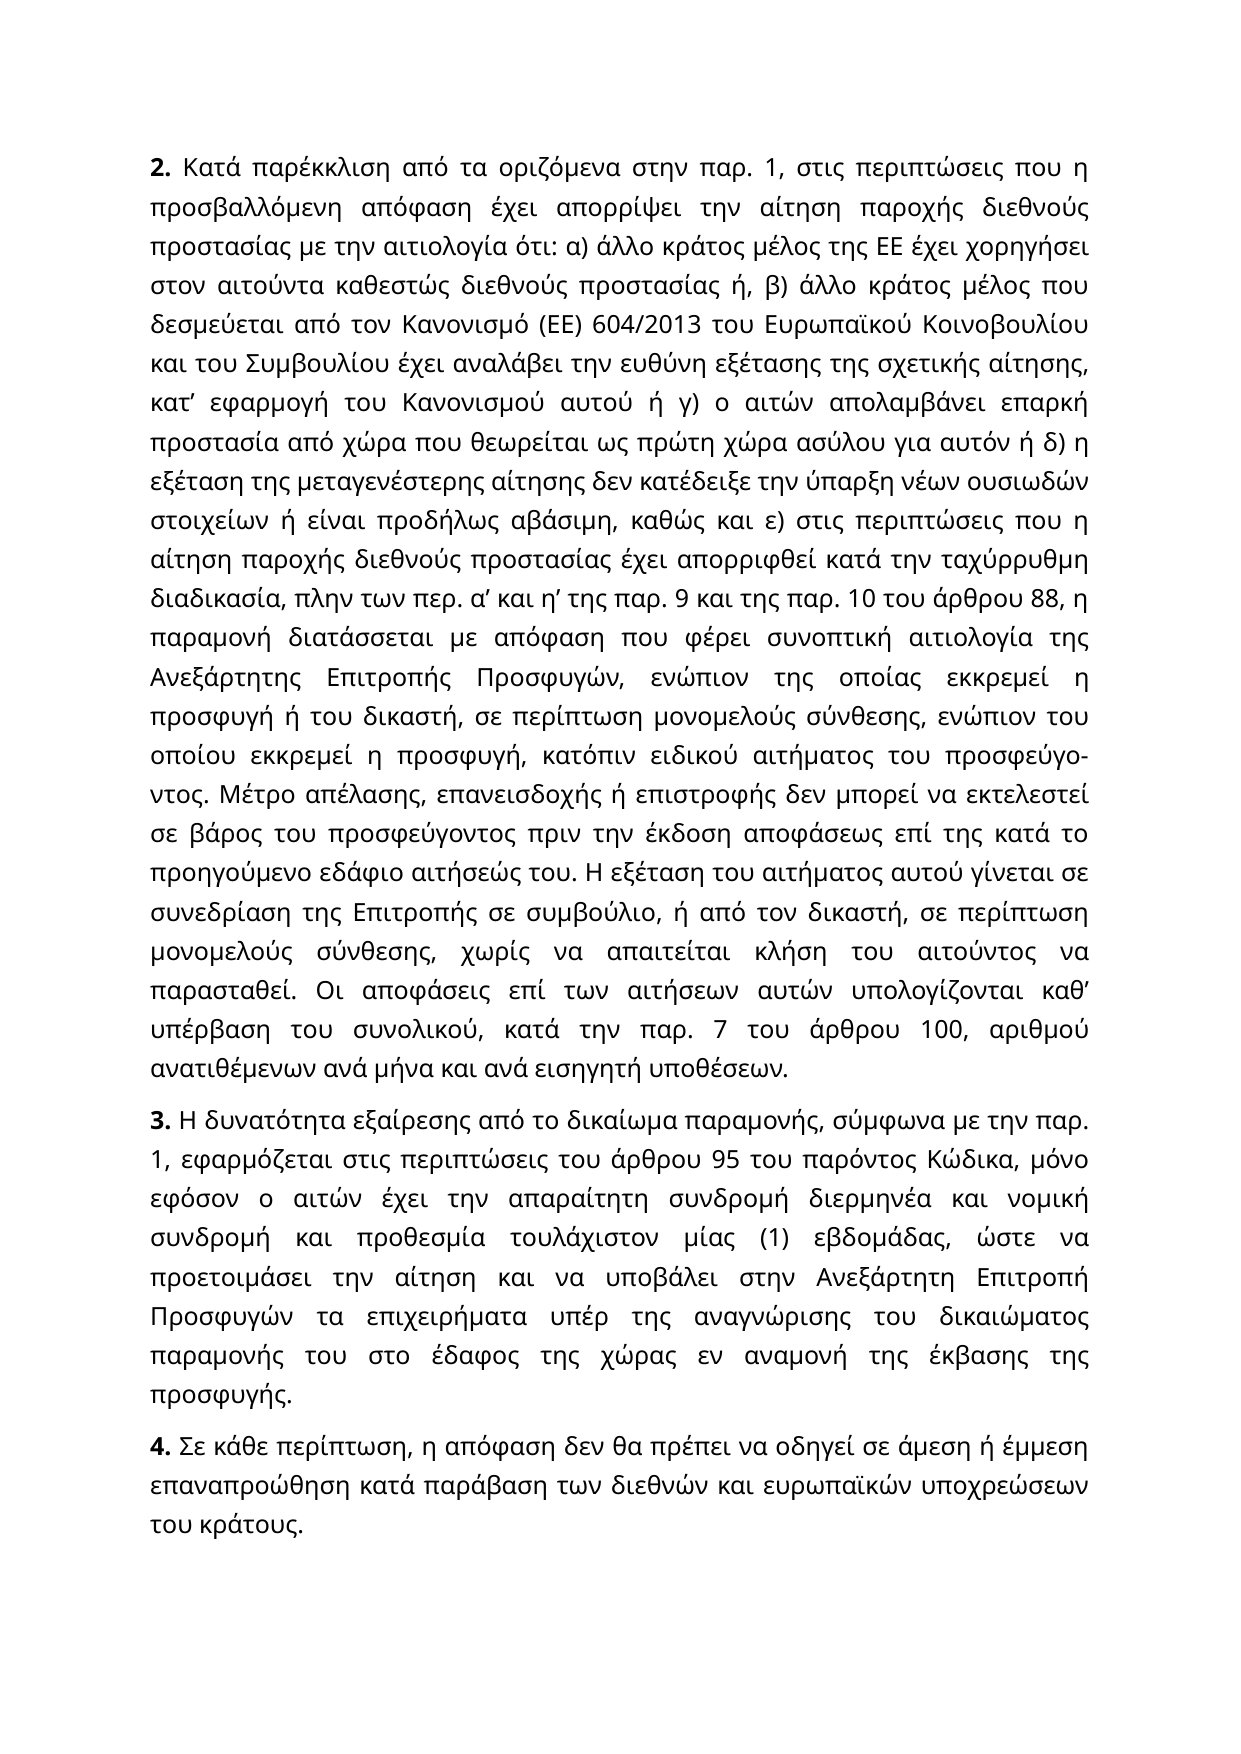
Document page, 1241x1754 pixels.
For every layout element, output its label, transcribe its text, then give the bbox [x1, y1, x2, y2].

text 2. Κατά παρέκκλιση από τα οριζόμενα στην παρ. 1, στις περιπτώσεις που η προσβαλλόμενη απόφαση έχει απορρίψει την αίτηση παροχής διεθνούς προστασίας με την αιτιολογία ότι: α) άλλο κράτος μέλος της ΕΕ έχει χορηγήσει στον αιτούντα καθεστώς διεθνούς προστασίας ή, β) άλλο κράτος μέλος που δεσμεύεται από τον Κανονισμό (ΕΕ) 604/2013 του Ευρωπαϊκού Κοινοβουλίου και του Συμβουλίου έχει αναλάβει την ευθύνη εξέτασης της σχετικής αίτησης, κατ’ εφαρμογή του Κανονισμού αυτού ή γ) ο αιτών απολαμβάνει επαρκή προστασία από χώρα που θεωρείται ως πρώτη χώρα ασύλου για αυτόν ή δ) η εξέταση της μεταγενέστερης αίτησης δεν κατέδειξε την ύπαρξη νέων ουσιωδών στοιχείων ή είναι προδήλως αβάσιμη, καθώς και ε) στις περιπτώσεις που η αίτηση παροχής διεθνούς προστασίας έχει απορριφθεί κατά την ταχύρρυθμη διαδικασία, πλην των περ. α’ και η’ της παρ. 9 και της παρ. 10 του άρθρου 88, η παραμονή διατάσσεται με απόφαση που φέρει συνοπτική αιτιολογία της Ανεξάρτητης Επιτροπής Προσφυγών, ενώπιον της οποίας εκκρεμεί η προσφυγή ή του δικαστή, σε περίπτωση μονομελούς σύνθεσης, ενώπιον του οποίου εκκρεμεί η προσφυγή, κατόπιν ειδικού αιτήματος του προσφεύγο- ντος. Μέτρο απέλασης, επανεισδοχής ή επιστροφής δεν μπορεί να εκτελεστεί σε βάρος του προσφεύγοντος πριν την έκδοση αποφάσεως επί της κατά το προηγούμενο εδάφιο αιτήσεώς του. Η εξέταση του αιτήματος αυτού γίνεται σε συνεδρίαση της Επιτροπής σε συμβούλιο, ή από τον δικαστή, σε περίπτωση μονομελούς σύνθεσης, χωρίς να απαιτείται κλήση του αιτούντος να παρασταθεί. Οι αποφάσεις επί των αιτήσεων αυτών υπολογίζονται καθ’ υπέρβαση του συνολικού, κατά την παρ. 7 του άρθρου 100, αριθμού ανατιθέμενων ανά μήνα και ανά εισηγητή υποθέσεων. [150, 150, 1090, 1085]
text 3. Η δυνατότητα εξαίρεσης από το δικαίωμα παραμονής, σύμφωνα με την παρ. 1, εφαρμόζεται στις περιπτώσεις του άρθρου 95 του παρόντος Κώδικα, μόνο εφόσον ο αιτών έχει την απαραίτητη συνδρομή διερμηνέα και νομική συνδρομή και προθεσμία τουλάχιστον μίας (1) εβδομάδας, ώστε να προετοιμάσει την αίτηση και να υποβάλει στην Ανεξάρτητη Επιτροπή Προσφυγών τα επιχειρήματα υπέρ της αναγνώρισης του δικαιώματος παραμονής του στο έδαφος της χώρας εν αναμονή της έκβασης της προσφυγής. [150, 1102, 1090, 1411]
text 4. Σε κάθε περίπτωση, η απόφαση δεν θα πρέπει να οδηγεί σε άμεση ή έμμεση επαναπροώθηση κατά παράβαση των διεθνών και ευρωπαϊκών υποχρεώσεων του κράτους. [150, 1428, 1090, 1541]
